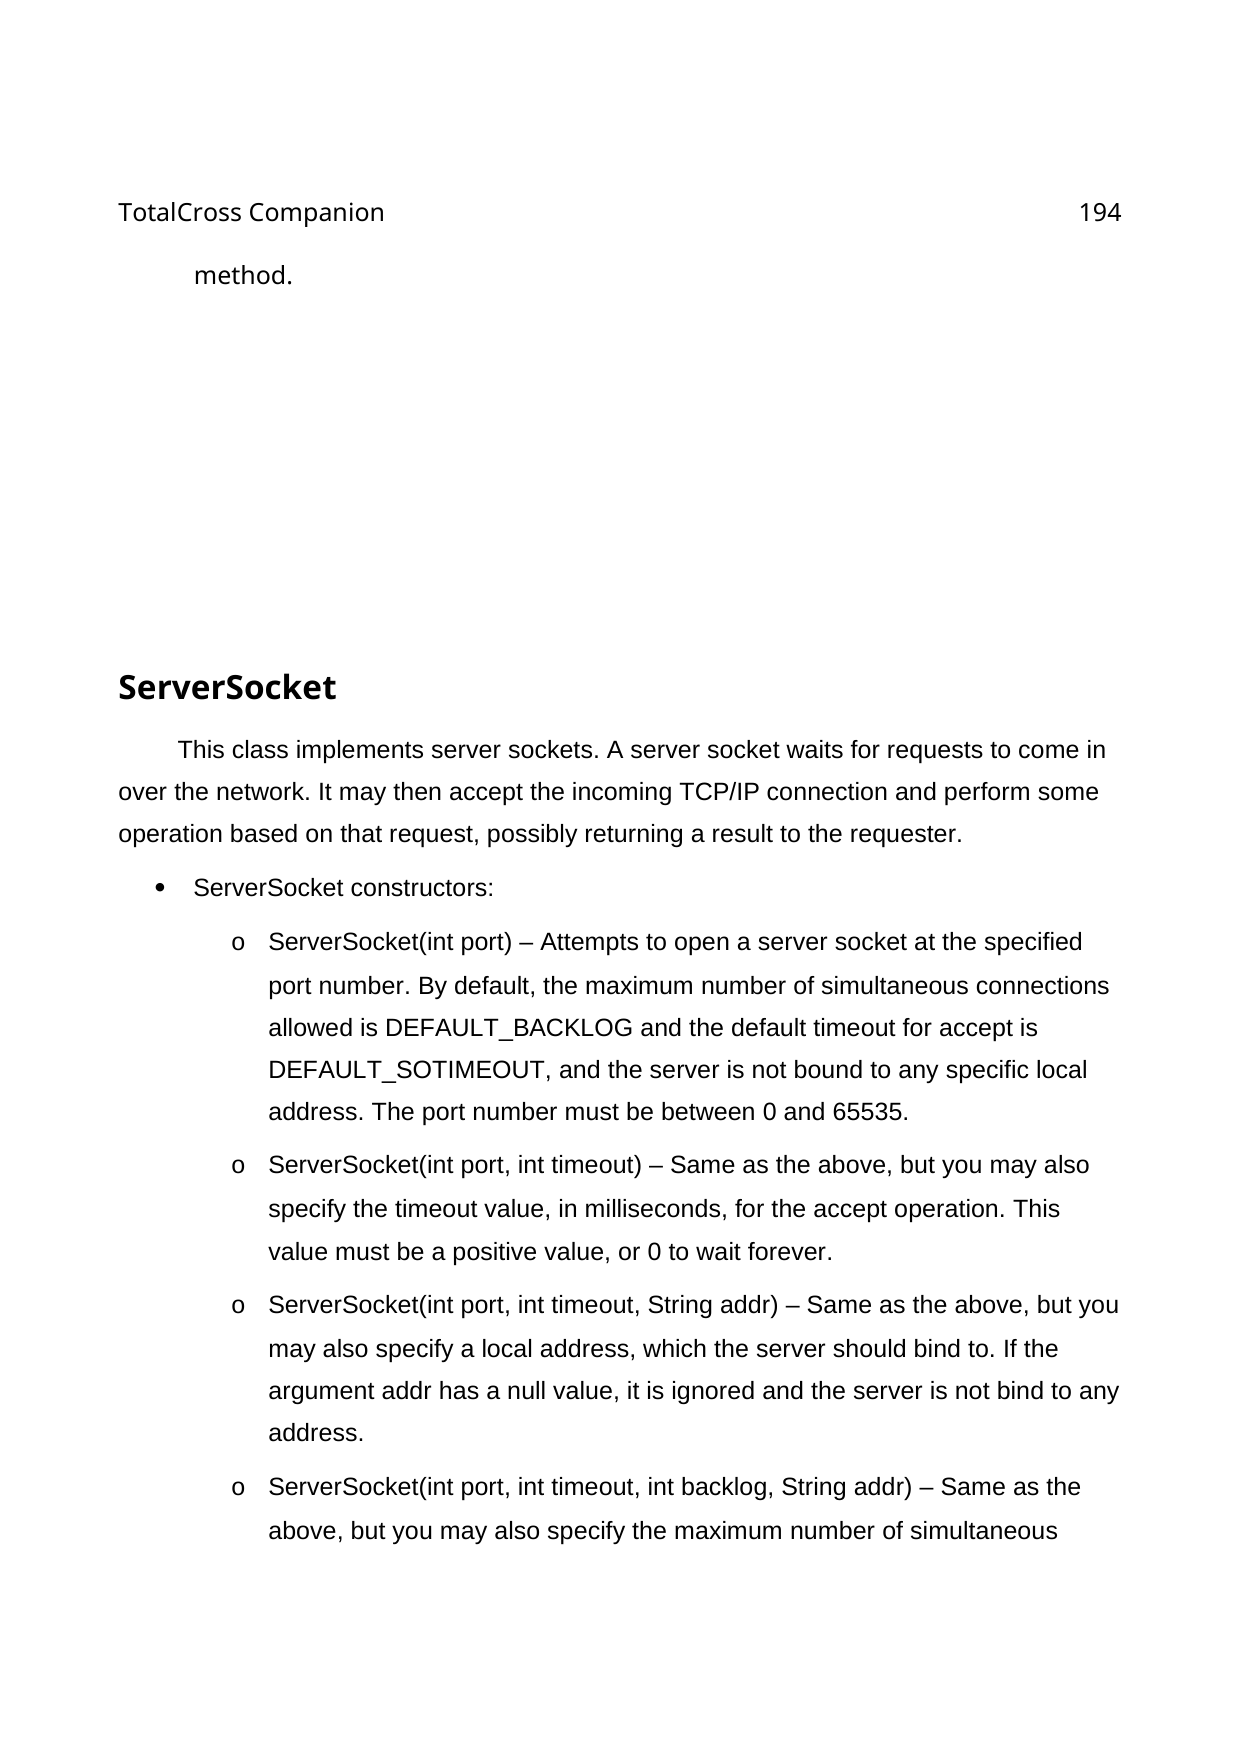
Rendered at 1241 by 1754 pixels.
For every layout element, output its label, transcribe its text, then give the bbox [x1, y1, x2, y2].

list method. [156, 258, 1122, 292]
list ServerSocket(int port, int timeout, String addr) – Same as the above, but you may also specify a local address, which the server should bind to. If the argument addr has a null value, it is ignored and the server is not bind to any address. [231, 1291, 1122, 1447]
list ServerSocket(int port, int timeout, int backlog, String addr) – Same as the above, but you may also specify the maximum number of simultaneous [231, 1473, 1122, 1545]
text This class implements server sockets. A server socket waits for requests to come in over the network. It may then accept the incoming TCP/IP connection and perform some operation based on that request, possibly returning a result to the requester. [118, 736, 1122, 848]
subtitle ServerSocket [118, 663, 1122, 709]
list ServerSocket constructors: [156, 874, 1122, 902]
list ServerSocket(int port, int timeout) – Same as the above, but you may also specify the timeout value, in milliseconds, for the accept operation. This value must be a positive value, or 0 to wait forever. [231, 1151, 1122, 1265]
list ServerSocket(int port) – Attempts to open a server socket at the specified port number. By default, the maximum number of simultaneous connections allowed is DEFAULT_BACKLOG and the default timeout for accept is DEFAULT_SOTIMEOUT, and the server is not bound to any specific local address. The port number must be between 0 and 65535. [231, 928, 1122, 1126]
